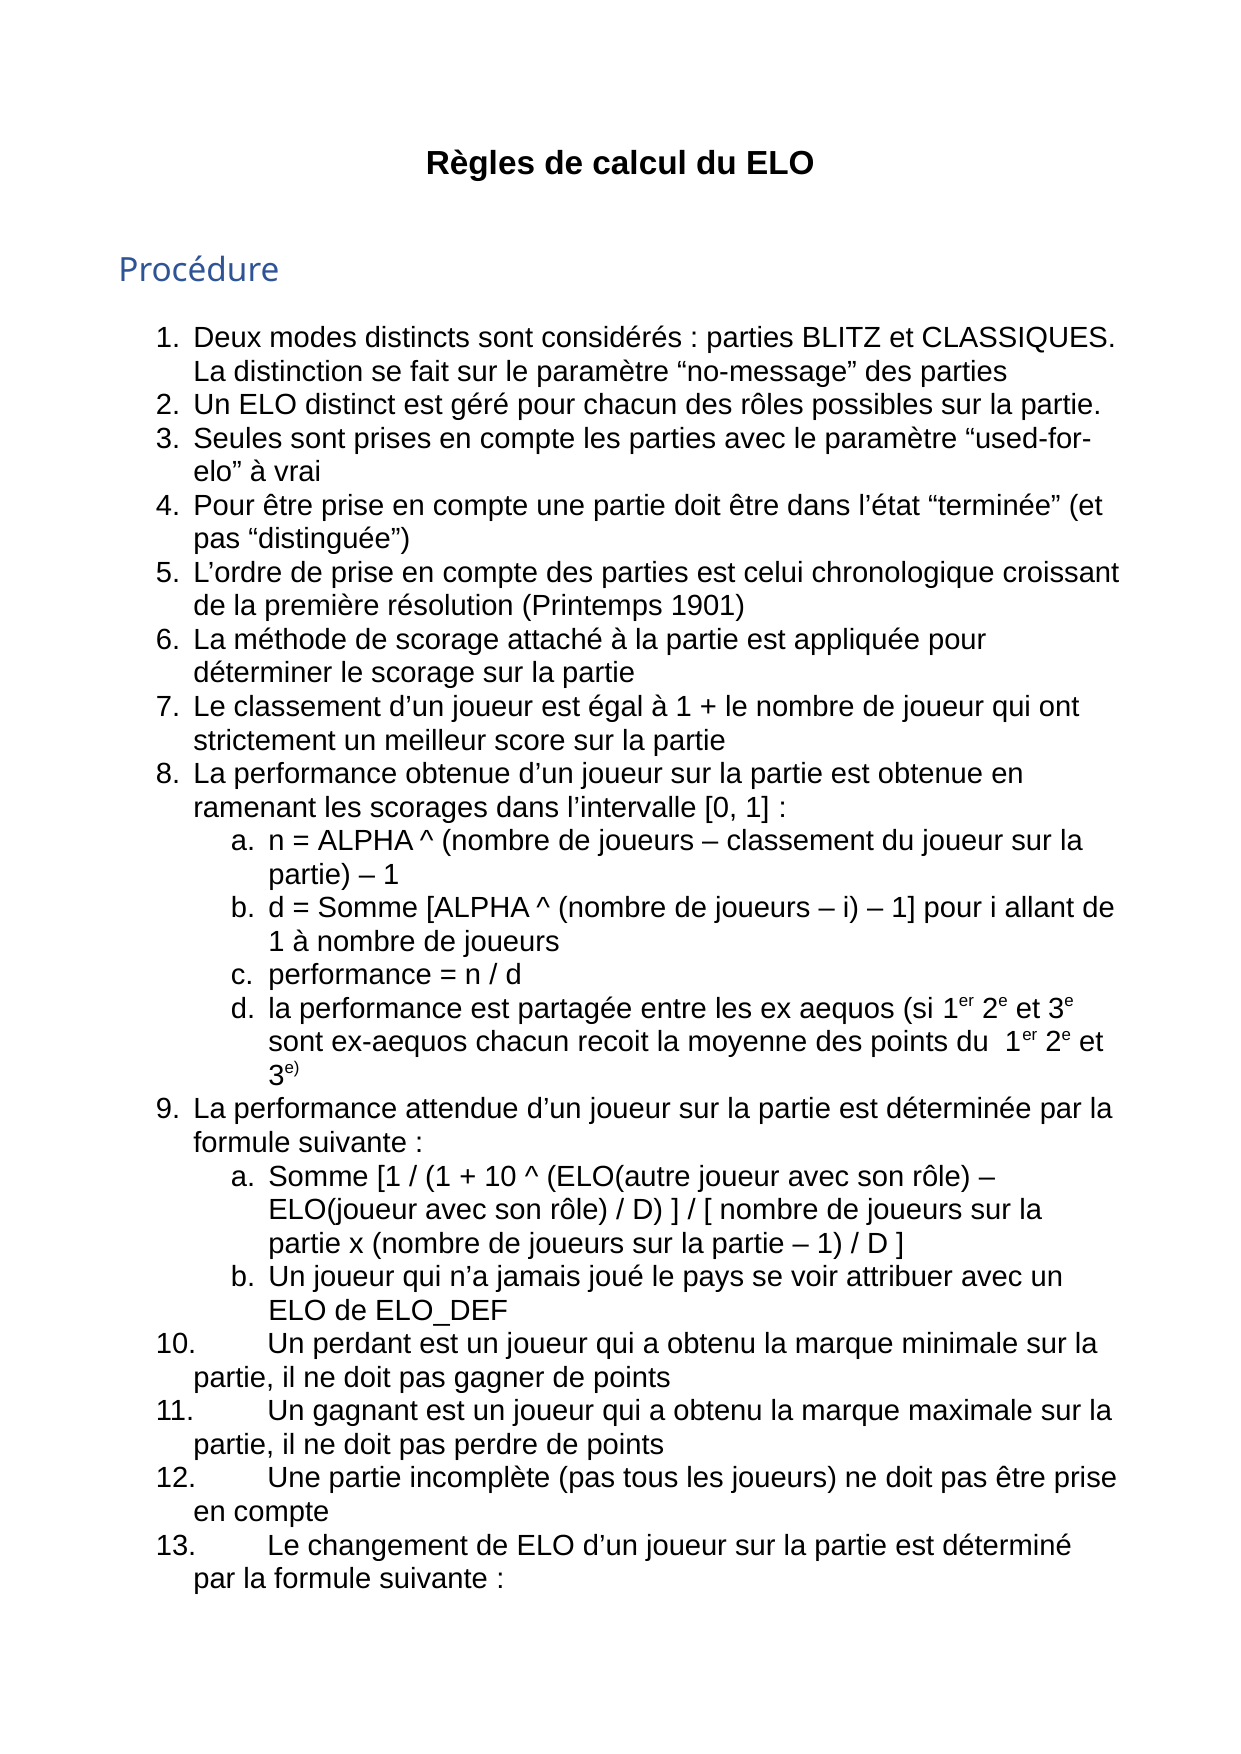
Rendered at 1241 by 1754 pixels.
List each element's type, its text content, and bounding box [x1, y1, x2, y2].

list La méthode de scorage attaché à la partie est appliquée pour déterminer le scorage sur la partie [156, 622, 1122, 689]
list La performance obtenue d’un joueur sur la partie est obtenue en ramenant les scorages dans l’intervalle [0, 1] : [156, 756, 1122, 823]
subtitle Règles de calcul du ELO [118, 143, 1122, 182]
list Somme [1 / (1 + 10 ^ (ELO(autre joueur avec son rôle) – ELO(joueur avec son rôle) / D) ] / [ nombre de joueurs sur la partie x (nombre de joueurs sur la partie – 1) / D ] [231, 1158, 1122, 1259]
list Un perdant est un joueur qui a obtenu la marque minimale sur la partie, il ne doit pas gagner de points [156, 1326, 1122, 1393]
list Deux modes distincts sont considérés : parties BLITZ et CLASSIQUES. La distinction se fait sur le paramètre “no-message” des parties [156, 320, 1122, 387]
list d = Somme [ALPHA ^ (nombre de joueurs – i) – 1] pour i allant de 1 à nombre de joueurs [231, 890, 1122, 957]
list Le changement de ELO d’un joueur sur la partie est déterminé par la formule suivante : [156, 1527, 1122, 1594]
subtitle Procédure [118, 246, 1122, 291]
list n = ALPHA ^ (nombre de joueurs – classement du joueur sur la partie) – 1 [231, 823, 1122, 890]
list performance = n / d [231, 957, 1122, 991]
list Le classement d’un joueur est égal à 1 + le nombre de joueur qui ont strictement un meilleur score sur la partie [156, 689, 1122, 756]
list la performance est partagée entre les ex aequos (si 1er 2e et 3e sont ex-aequos chacun recoit la moyenne des points du 1er 2e et 3e) [231, 991, 1122, 1091]
list Un ELO distinct est géré pour chacun des rôles possibles sur la partie. [156, 387, 1122, 421]
list Un joueur qui n’a jamais joué le pays se voir attribuer avec un ELO de ELO_DEF [231, 1259, 1122, 1326]
list Une partie incomplète (pas tous les joueurs) ne doit pas être prise en compte [156, 1460, 1122, 1527]
list Pour être prise en compte une partie doit être dans l’état “terminée” (et pas “distinguée”) [156, 488, 1122, 555]
list L’ordre de prise en compte des parties est celui chronologique croissant de la première résolution (Printemps 1901) [156, 555, 1122, 622]
list La performance attendue d’un joueur sur la partie est déterminée par la formule suivante : [156, 1091, 1122, 1158]
list Un gagnant est un joueur qui a obtenu la marque maximale sur la partie, il ne doit pas perdre de points [156, 1393, 1122, 1460]
list Seules sont prises en compte les parties avec le paramètre “used-for-elo” à vrai [156, 421, 1122, 488]
